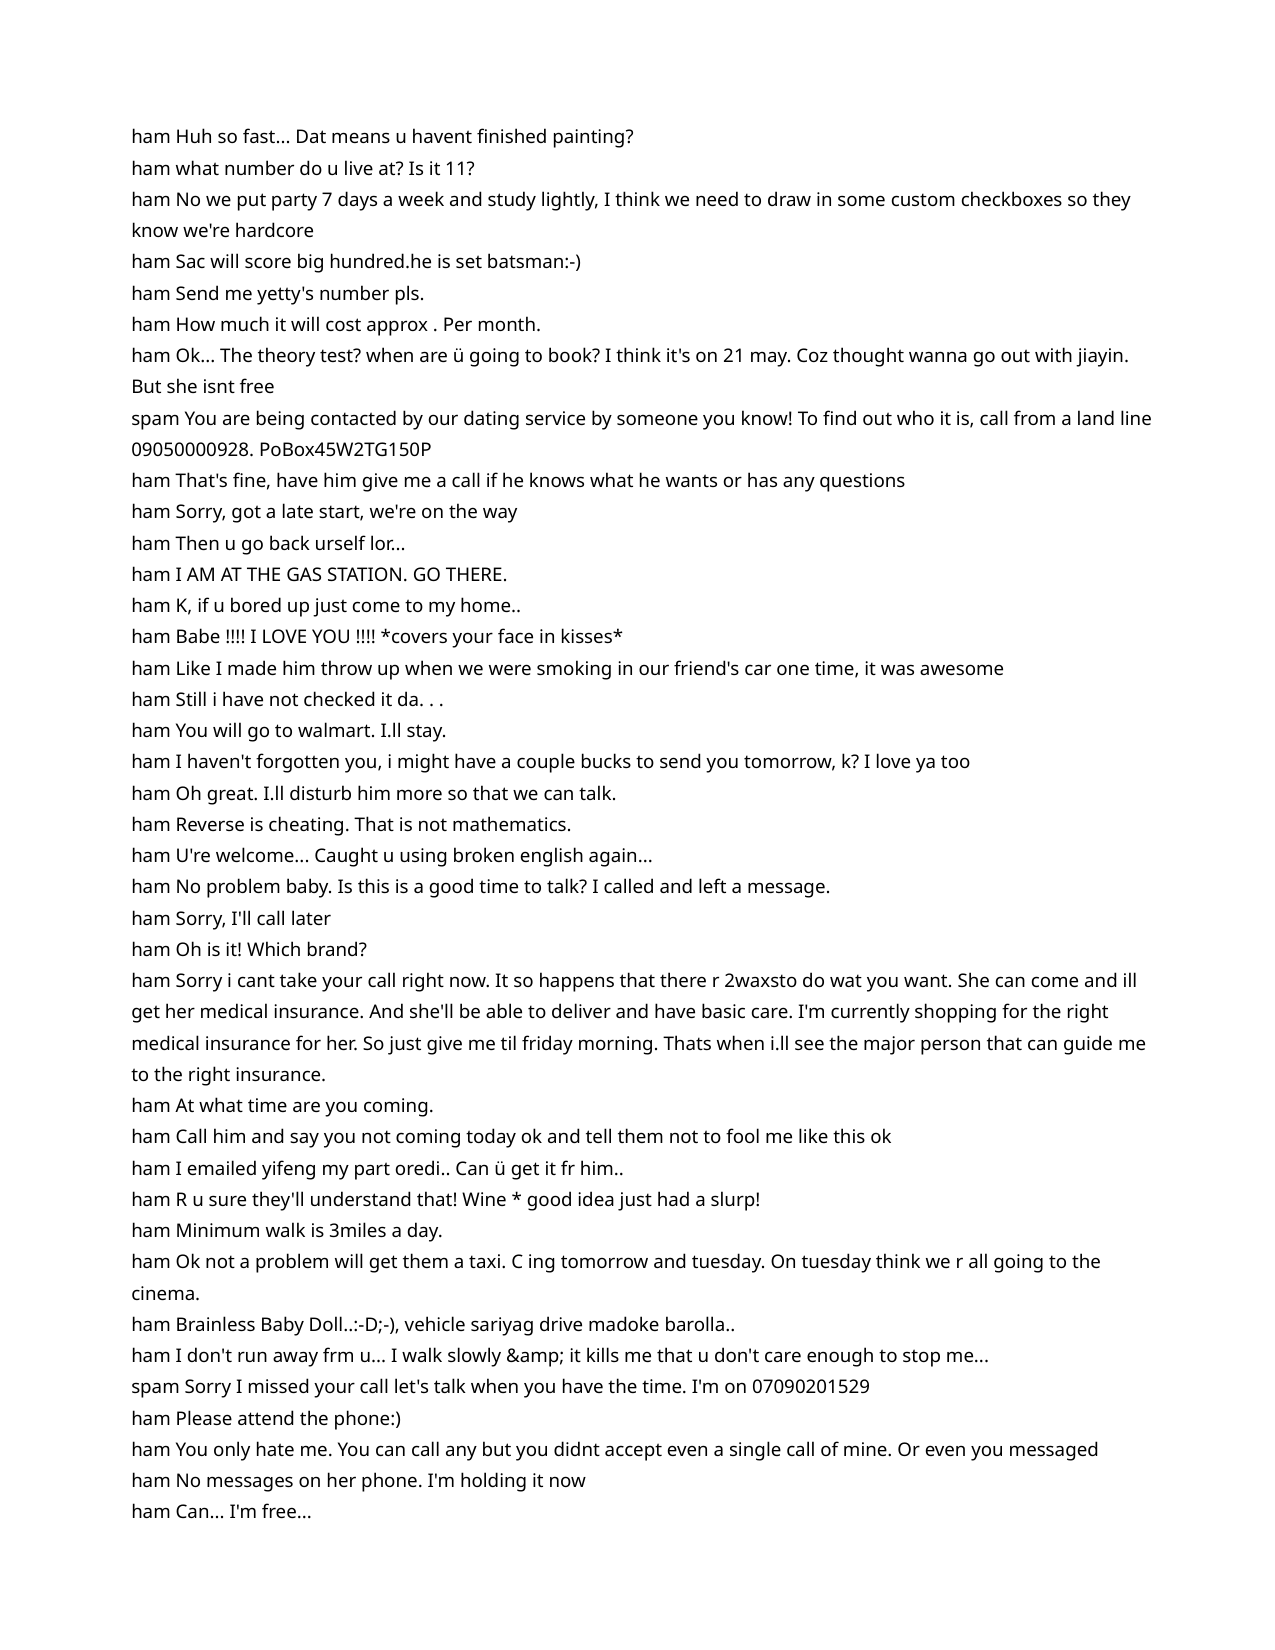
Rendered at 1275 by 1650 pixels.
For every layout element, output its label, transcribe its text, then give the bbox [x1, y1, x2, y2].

table_cell [118, 149, 131, 181]
table_cell [118, 1181, 131, 1212]
table_cell [118, 337, 131, 399]
table_cell [118, 493, 131, 524]
table_cell ham Oh great. I.ll disturb him more so that we can talk. [131, 774, 1157, 806]
table_cell ham Like I made him throw up when we were smoking in our friend's car one time, it was awesome [131, 649, 1157, 681]
table_cell [118, 837, 131, 868]
table_cell [118, 712, 131, 743]
table_cell [118, 1212, 131, 1243]
table_cell ham No messages on her phone. I'm holding it now [131, 1462, 1157, 1493]
table_cell [118, 1493, 131, 1524]
table_cell ham Sorry, got a late start, we're on the way [131, 493, 1157, 524]
table_cell [118, 587, 131, 618]
table_cell ham You only hate me. You can call any but you didnt accept even a single call of mine. Or even you messaged [131, 1431, 1157, 1462]
table_cell [118, 556, 131, 587]
table_cell [118, 399, 131, 462]
table_cell ham I don't run away frm u... I walk slowly &amp; it kills me that u don't care enough to stop me... [131, 1337, 1157, 1368]
table_cell [118, 1337, 131, 1368]
table_cell ham Then u go back urself lor... [131, 524, 1157, 556]
table_cell ham Call him and say you not coming today ok and tell them not to fool me like this ok [131, 1118, 1157, 1149]
table_cell ham what number do u live at? Is it 11? [131, 149, 1157, 181]
table_cell [118, 1149, 131, 1181]
table_cell [118, 306, 131, 337]
table_cell [118, 243, 131, 274]
table_cell ham Please attend the phone:) [131, 1399, 1157, 1431]
table_cell [118, 462, 131, 493]
table_cell [118, 1087, 131, 1118]
table_cell [118, 1306, 131, 1337]
table_cell ham Sac will score big hundred.he is set batsman:-) [131, 243, 1157, 274]
table_cell [118, 274, 131, 306]
table_cell ham U're welcome... Caught u using broken english again... [131, 837, 1157, 868]
table_cell ham No problem baby. Is this is a good time to talk? I called and left a message. [131, 868, 1157, 899]
table_cell ham Ok... The theory test? when are ü going to book? I think it's on 21 may. Coz thought wanna go out with jiayin. But she isnt free [131, 337, 1157, 399]
table_cell [118, 524, 131, 556]
table_cell ham How much it will cost approx . Per month. [131, 306, 1157, 337]
table_cell ham Reverse is cheating. That is not mathematics. [131, 806, 1157, 837]
table_cell ham Minimum walk is 3miles a day. [131, 1212, 1157, 1243]
table_cell spam Sorry I missed your call let's talk when you have the time. I'm on 07090201529 [131, 1368, 1157, 1399]
table_cell [118, 931, 131, 962]
table_cell ham That's fine, have him give me a call if he knows what he wants or has any questions [131, 462, 1157, 493]
table_cell [118, 774, 131, 806]
table_cell ham Send me yetty's number pls. [131, 274, 1157, 306]
table_cell [118, 1462, 131, 1493]
table_cell ham Brainless Baby Doll..:-D;-), vehicle sariyag drive madoke barolla.. [131, 1306, 1157, 1337]
table_cell ham Huh so fast... Dat means u havent finished painting? [131, 118, 1157, 149]
table_cell [118, 1243, 131, 1306]
table_cell ham Can... I'm free... [131, 1493, 1157, 1524]
table_cell ham Sorry i cant take your call right now. It so happens that there r 2waxsto do wat you want. She can come and ill get her medical insurance. And she'll be able to deliver and have basic care. I'm currently shopping for the right medical insurance for her. So just give me til friday morning. Thats when i.ll see the major person that can guide me to the right insurance. [131, 962, 1157, 1087]
table_cell ham R u sure they'll understand that! Wine * good idea just had a slurp! [131, 1181, 1157, 1212]
table_cell ham Sorry, I'll call later [131, 899, 1157, 931]
table_cell [118, 181, 131, 243]
table_cell [118, 743, 131, 774]
table_cell [118, 1118, 131, 1149]
table_cell ham At what time are you coming. [131, 1087, 1157, 1118]
table_cell ham K, if u bored up just come to my home.. [131, 587, 1157, 618]
table_cell [118, 618, 131, 649]
table_cell [118, 118, 131, 149]
table_cell [118, 649, 131, 681]
table_cell ham I haven't forgotten you, i might have a couple bucks to send you tomorrow, k? I love ya too [131, 743, 1157, 774]
table_cell [118, 806, 131, 837]
table_cell [118, 1431, 131, 1462]
table_cell [118, 962, 131, 1087]
table_cell [118, 1368, 131, 1399]
table_cell ham You will go to walmart. I.ll stay. [131, 712, 1157, 743]
table_cell ham Babe !!!! I LOVE YOU !!!! *covers your face in kisses* [131, 618, 1157, 649]
table_cell ham No we put party 7 days a week and study lightly, I think we need to draw in some custom checkboxes so they know we're hardcore [131, 181, 1157, 243]
table_cell spam You are being contacted by our dating service by someone you know! To find out who it is, call from a land line 09050000928. PoBox45W2TG150P [131, 399, 1157, 462]
table_cell ham Ok not a problem will get them a taxi. C ing tomorrow and tuesday. On tuesday think we r all going to the cinema. [131, 1243, 1157, 1306]
table_cell [118, 1399, 131, 1431]
table_cell [118, 868, 131, 899]
table_cell ham I emailed yifeng my part oredi.. Can ü get it fr him.. [131, 1149, 1157, 1181]
table_cell [118, 899, 131, 931]
table_cell ham I AM AT THE GAS STATION. GO THERE. [131, 556, 1157, 587]
table_cell ham Oh is it! Which brand? [131, 931, 1157, 962]
table_cell ham Still i have not checked it da. . . [131, 681, 1157, 712]
table_cell [118, 681, 131, 712]
